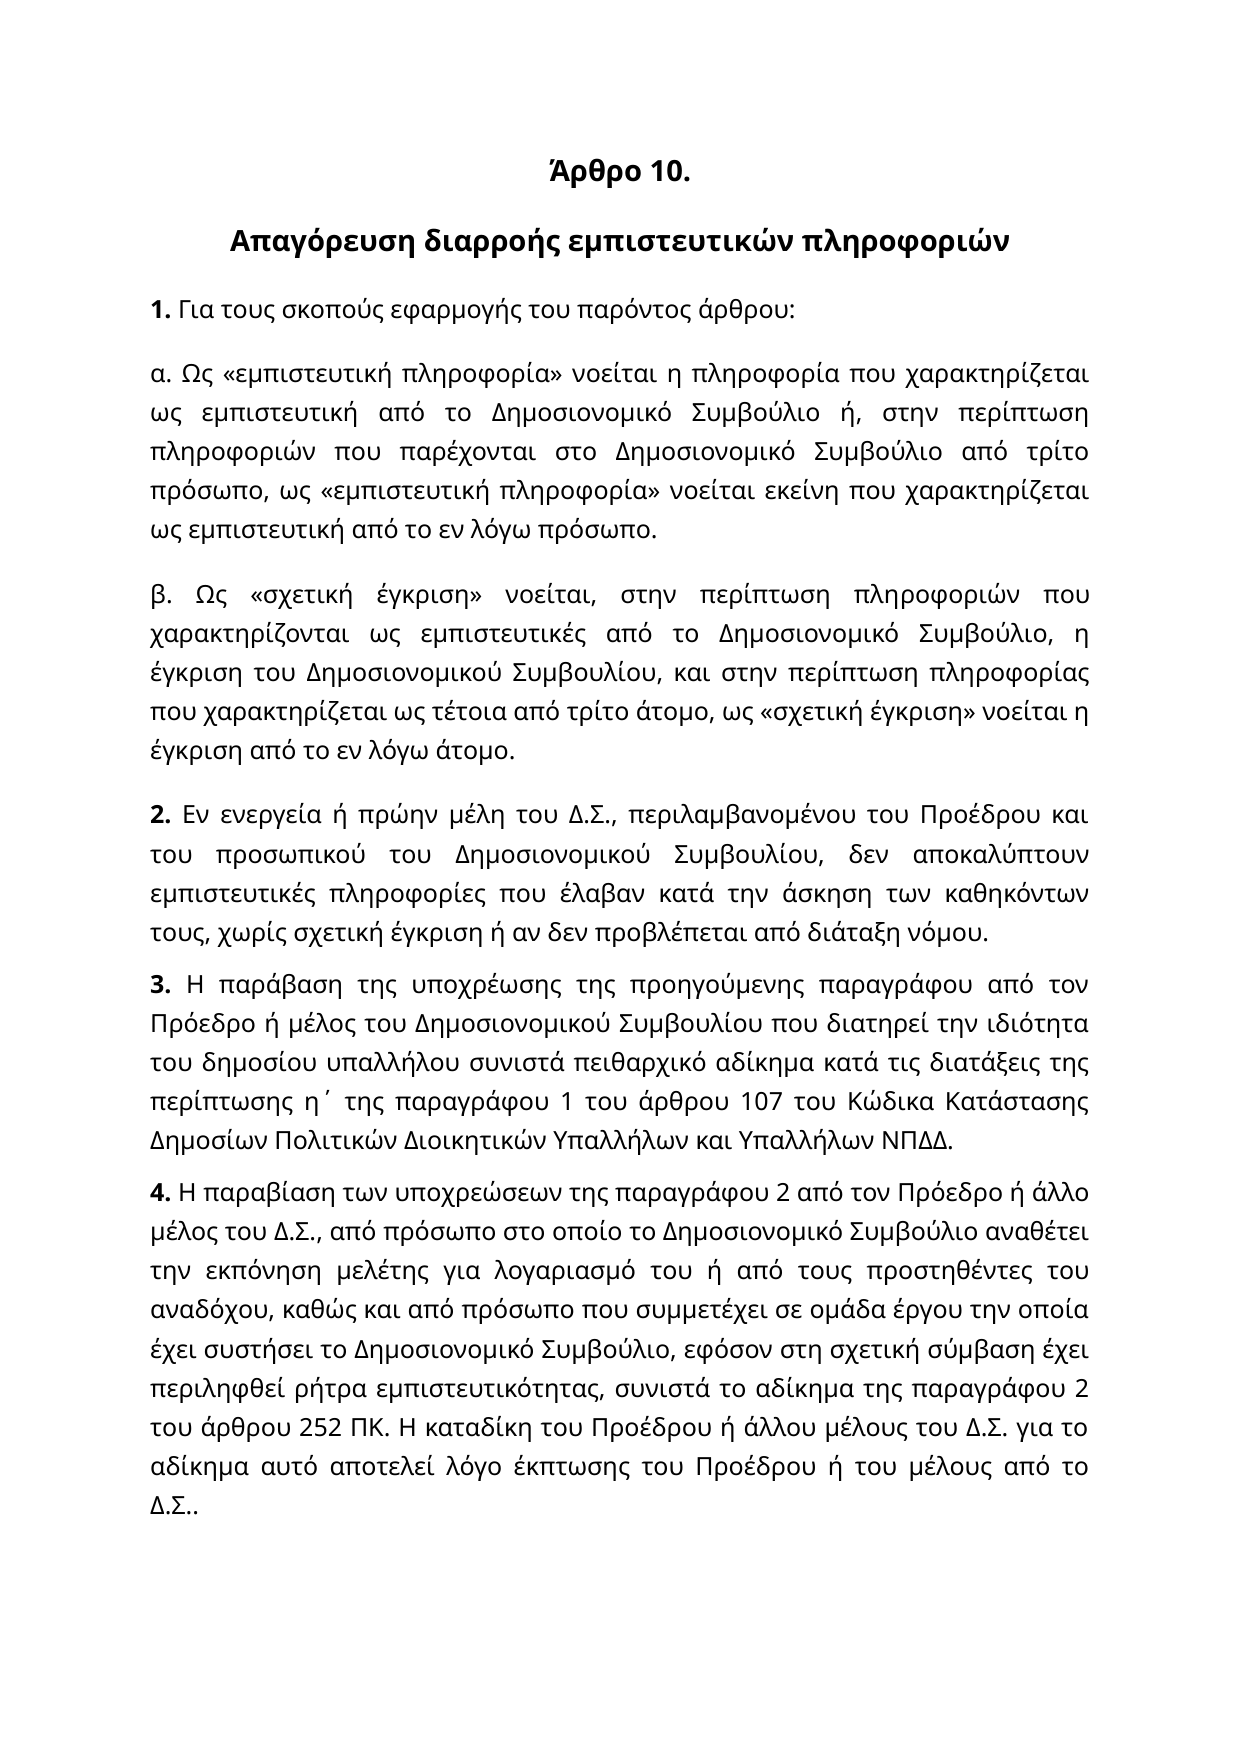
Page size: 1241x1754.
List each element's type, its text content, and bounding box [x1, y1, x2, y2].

text 4. Η παραβίαση των υποχρεώσεων της παραγράφου 2 από τον Πρόεδρο ή άλλο μέλος του Δ.Σ., από πρόσωπο στο οποίο το Δημοσιονομικό Συμβούλιο αναθέτει την εκπόνηση μελέτης για λογαριασμό του ή από τους προστηθέντες του αναδόχου, καθώς και από πρόσωπο που συμμετέχει σε ομάδα έργου την οποία έχει συστήσει το Δημοσιονομικό Συμβούλιο, εφόσον στη σχετική σύμβαση έχει περιληφθεί ρήτρα εμπιστευτικότητας, συνιστά το αδίκημα της παραγράφου 2 του άρθρου 252 ΠΚ. Η καταδίκη του Προέδρου ή άλλου μέλους του Δ.Σ. για το αδίκημα αυτό αποτελεί λόγο έκπτωσης του Προέδρου ή του μέλους από το Δ.Σ.. [150, 1174, 1090, 1522]
text 3. Η παράβαση της υποχρέωσης της προηγούμενης παραγράφου από τον Πρόεδρο ή μέλος του Δημοσιονομικού Συμβουλίου που διατηρεί την ιδιότητα του δημοσίου υπαλλήλου συνιστά πειθαρχικό αδίκημα κατά τις διατάξεις της περίπτωσης η΄ της παραγράφου 1 του άρθρου 107 του Κώδικα Κατάστασης Δημοσίων Πολι­τικών Διοικητικών Υπαλλήλων και Υπαλλήλων ΝΠΔΔ. [150, 966, 1090, 1157]
text 2. Εν ενεργεία ή πρώην μέλη του Δ.Σ., περιλαμβανομένου του Προέδρου και του προσωπικού του Δημοσιονομικού Συμβουλίου, δεν αποκαλύπτουν εμπιστευτικές πληροφορίες που έλαβαν κατά την άσκηση των καθηκόντων τους, χωρίς σχετική έγκριση ή αν δεν προβλέπεται από διάταξη νόμου. [150, 797, 1090, 949]
text 1. Για τους σκοπούς εφαρμογής του παρόντος άρθρου: [150, 291, 1090, 325]
subtitle Άρθρο 10. [150, 150, 1090, 190]
subtitle Απαγόρευση διαρροής εμπιστευτικών πληροφοριών [150, 221, 1090, 260]
text α. Ως «εμπιστευτική πληροφορία» νοείται η πληροφορία που χαρακτηρίζεται ως εμπιστευτική από το Δημοσιονομικό Συμβούλιο ή, στην περίπτωση πληροφοριών που παρέχονται στο Δημοσιονομικό Συμβούλιο από τρίτο πρόσωπο, ως «εμπιστευτική πληροφορία» νοείται εκείνη που χαρακτηρίζεται ως εμπιστευτική από το εν λόγω πρόσωπο. [150, 355, 1090, 546]
text β. Ως «σχετική έγκριση» νοείται, στην περίπτωση πλη­ροφοριών που χαρακτηρίζονται ως εμπιστευτικές από το Δημοσιονομικό Συμβούλιο, η έγκριση του Δημοσιονομικού Συμβουλίου, και στην περίπτωση πληροφορίας που χαρακτηρίζεται ως τέτοια από τρίτο άτομο, ως «σχετική έγκριση» νοείται η έγκριση από το εν λόγω άτομο. [150, 576, 1090, 767]
